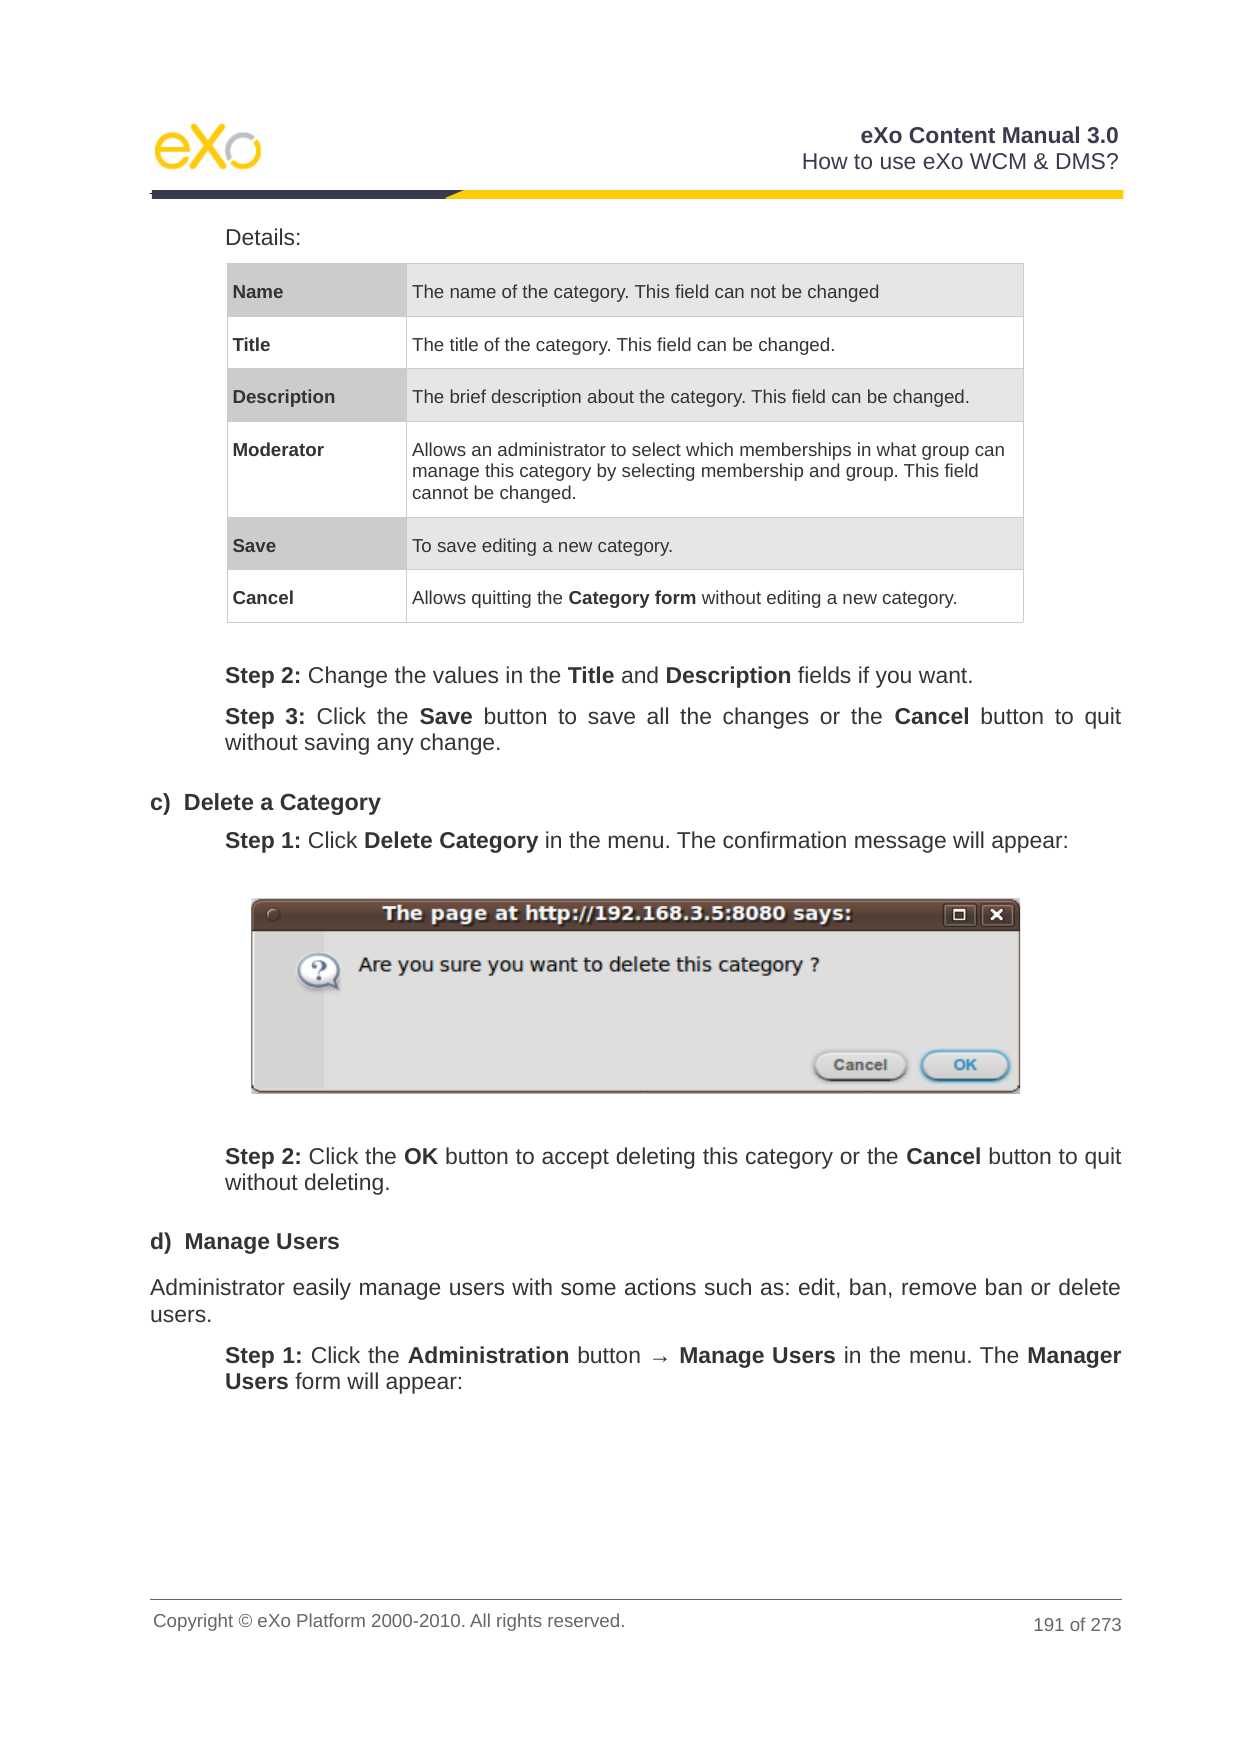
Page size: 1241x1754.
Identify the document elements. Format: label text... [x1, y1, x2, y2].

table_cell Moderator [228, 422, 406, 517]
picture [251, 898, 1021, 1094]
table_cell To save editing a new category. [407, 518, 1023, 569]
table_cell Allows an administrator to select which memberships in what group can manage this category by selecting membership and group. This field cannot be changed. [407, 422, 1023, 517]
table_header Name [228, 264, 406, 316]
list Details: [187, 223, 1122, 250]
table_cell Allows quitting the Category form without editing a new category. [407, 570, 1023, 622]
table_cell Cancel [228, 570, 406, 622]
text Administrator easily manage users with some actions such as: edit, ban, remove ban or delete users. [150, 1274, 1122, 1327]
list Step 1: Click the Administration button → Manage Users in the menu. The Manager Users form will appear: [187, 1342, 1122, 1395]
list Step 2: Change the values in the Title and Description fields if you want. [187, 662, 1122, 688]
list Step 1: Click Delete Category in the menu. The confirmation message will appear: [187, 827, 1122, 854]
picture [151, 190, 1124, 199]
table_cell The brief description about the category. This field can be changed. [407, 369, 1023, 421]
table_cell The title of the category. This field can be changed. [407, 317, 1023, 368]
table_header The name of the category. This field can not be changed [407, 264, 1023, 316]
picture [155, 123, 262, 170]
subtitle Manage Users [150, 1228, 1122, 1254]
subtitle Delete a Category [150, 788, 1122, 815]
list Step 3: Click the Save button to save all the changes or the Cancel button to quit without saving any change. [187, 703, 1122, 756]
table_cell Save [228, 518, 406, 569]
list Step 2: Click the OK button to accept deleting this category or the Cancel button to quit without deleting. [187, 1143, 1122, 1195]
table_cell Title [228, 317, 406, 368]
table_cell Description [228, 369, 406, 421]
